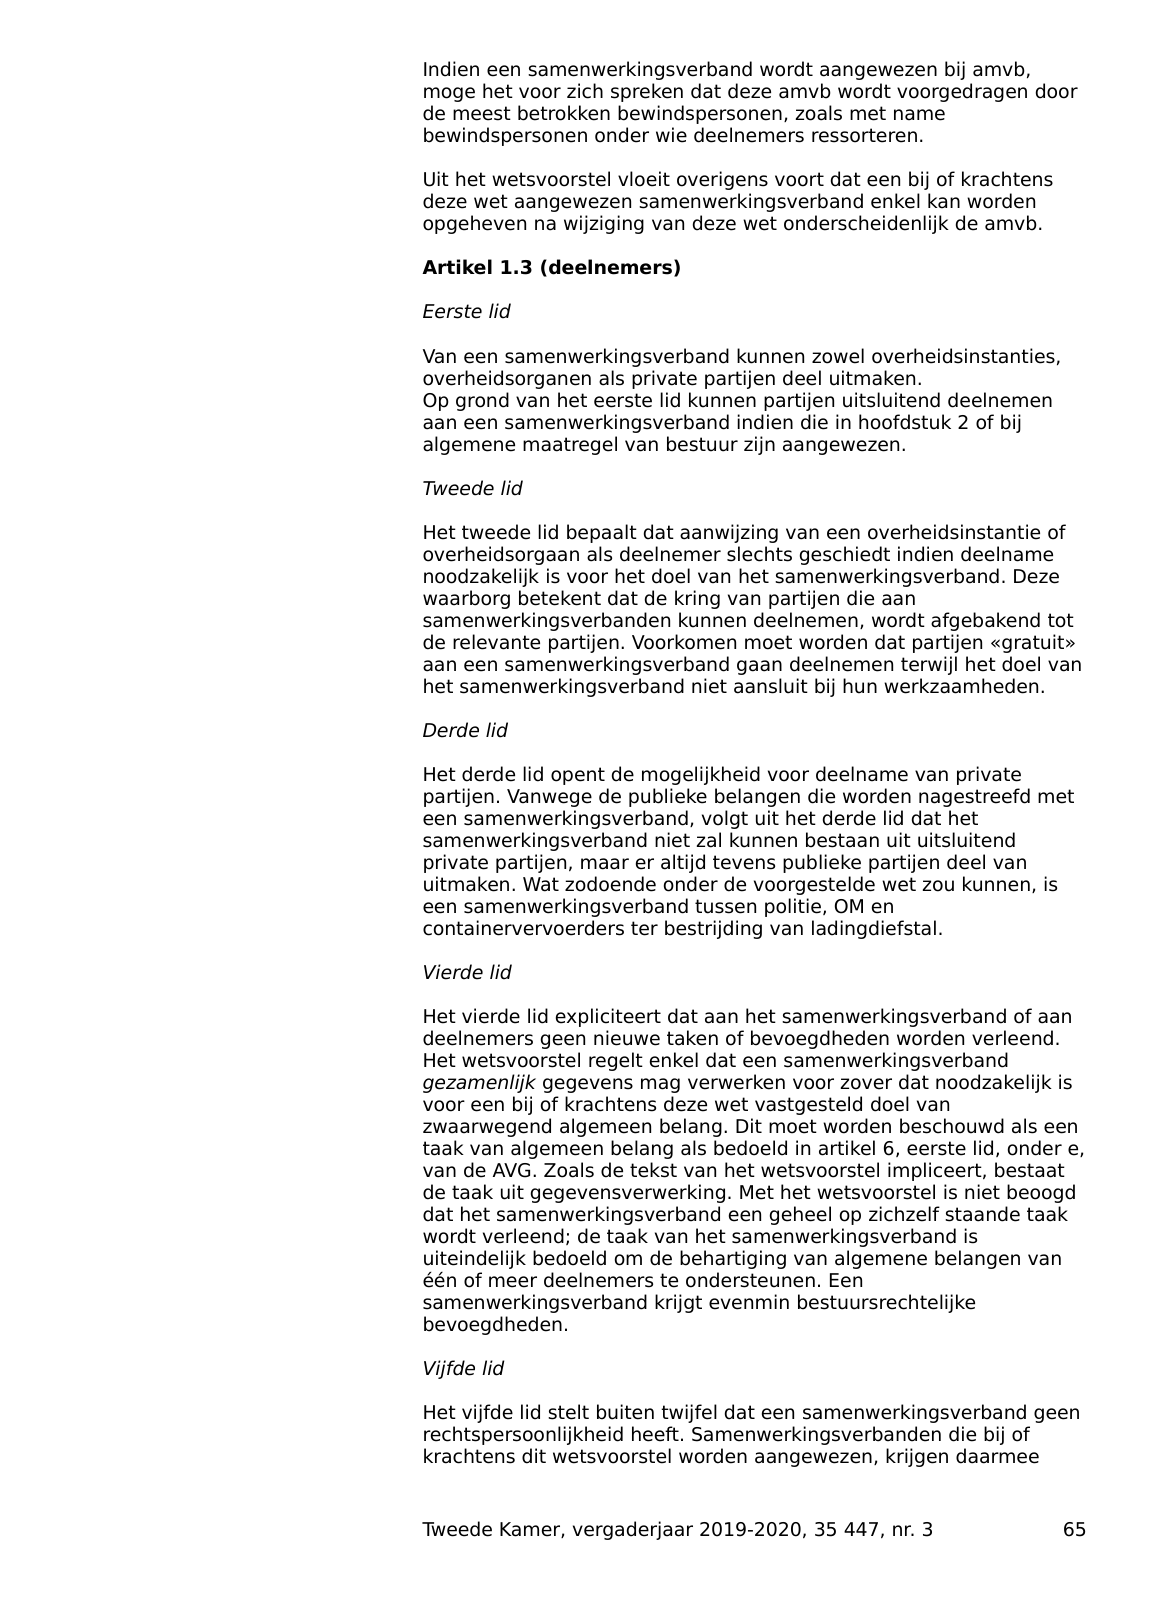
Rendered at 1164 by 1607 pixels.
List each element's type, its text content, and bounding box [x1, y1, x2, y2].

subtitle Vierde lid [422, 962, 1087, 984]
text Het vijfde lid stelt buiten twijfel dat een samenwerkingsverband geen rechtspersoonlijkheid heeft. Samenwerkingsverbanden die bij of krachtens dit wetsvoorstel worden aangewezen, krijgen daarmee [422, 1402, 1087, 1468]
text Indien een samenwerkingsverband wordt aangewezen bij amvb, moge het voor zich spreken dat deze amvb wordt voorgedragen door de meest betrokken bewindspersonen, zoals met name bewindspersonen onder wie deelnemers ressorteren. [422, 59, 1087, 147]
text Het derde lid opent de mogelijkheid voor deelname van private partijen. Vanwege de publieke belangen die worden nagestreefd met een samenwerkingsverband, volgt uit het derde lid dat het samenwerkingsverband niet zal kunnen bestaan uit uitsluitend private partijen, maar er altijd tevens publieke partijen deel van uitmaken. Wat zodoende onder de voorgestelde wet zou kunnen, is een samenwerkingsverband tussen politie, OM en containervervoerders ter bestrijding van ladingdiefstal. [422, 764, 1087, 940]
text Uit het wetsvoorstel vloeit overigens voort dat een bij of krachtens deze wet aangewezen samenwerkingsverband enkel kan worden opgeheven na wijziging van deze wet onderscheidenlijk de amvb. [422, 169, 1087, 235]
text Het tweede lid bepaalt dat aanwijzing van een overheidsinstantie of overheidsorgaan als deelnemer slechts geschiedt indien deelname noodzakelijk is voor het doel van het samenwerkingsverband. Deze waarborg betekent dat de kring van partijen die aan samenwerkingsverbanden kunnen deelnemen, wordt afgebakend tot de relevante partijen. Voorkomen moet worden dat partijen «gratuit» aan een samenwerkingsverband gaan deelnemen terwijl het doel van het samenwerkingsverband niet aansluit bij hun werkzaamheden. [422, 522, 1087, 698]
text Op grond van het eerste lid kunnen partijen uitsluitend deelnemen aan een samenwerkingsverband indien die in hoofdstuk 2 of bij algemene maatregel van bestuur zijn aangewezen. [422, 389, 1087, 456]
subtitle Artikel 1.3 (deelnemers) [422, 257, 1087, 279]
subtitle Tweede lid [422, 478, 1087, 500]
subtitle Eerste lid [422, 301, 1087, 323]
subtitle Derde lid [422, 720, 1087, 742]
text Van een samenwerkingsverband kunnen zowel overheidsinstanties, overheidsorganen als private partijen deel uitmaken. [422, 346, 1087, 389]
text Het vierde lid expliciteert dat aan het samenwerkingsverband of aan deelnemers geen nieuwe taken of bevoegdheden worden verleend. Het wetsvoorstel regelt enkel dat een samenwerkingsverband gezamenlijk gegevens mag verwerken voor zover dat noodzakelijk is voor een bij of krachtens deze wet vastgesteld doel van zwaarwegend algemeen belang. Dit moet worden beschouwd als een taak van algemeen belang als bedoeld in artikel 6, eerste lid, onder e, van de AVG. Zoals de tekst van het wetsvoorstel impliceert, bestaat de taak uit gegevensverwerking. Met het wetsvoorstel is niet beoogd dat het samenwerkingsverband een geheel op zichzelf staande taak wordt verleend; de taak van het samenwerkingsverband is uiteindelijk bedoeld om de behartiging van algemene belangen van één of meer deelnemers te ondersteunen. Een samenwerkingsverband krijgt evenmin bestuursrechtelijke bevoegdheden. [422, 1006, 1087, 1336]
subtitle Vijfde lid [422, 1358, 1087, 1380]
